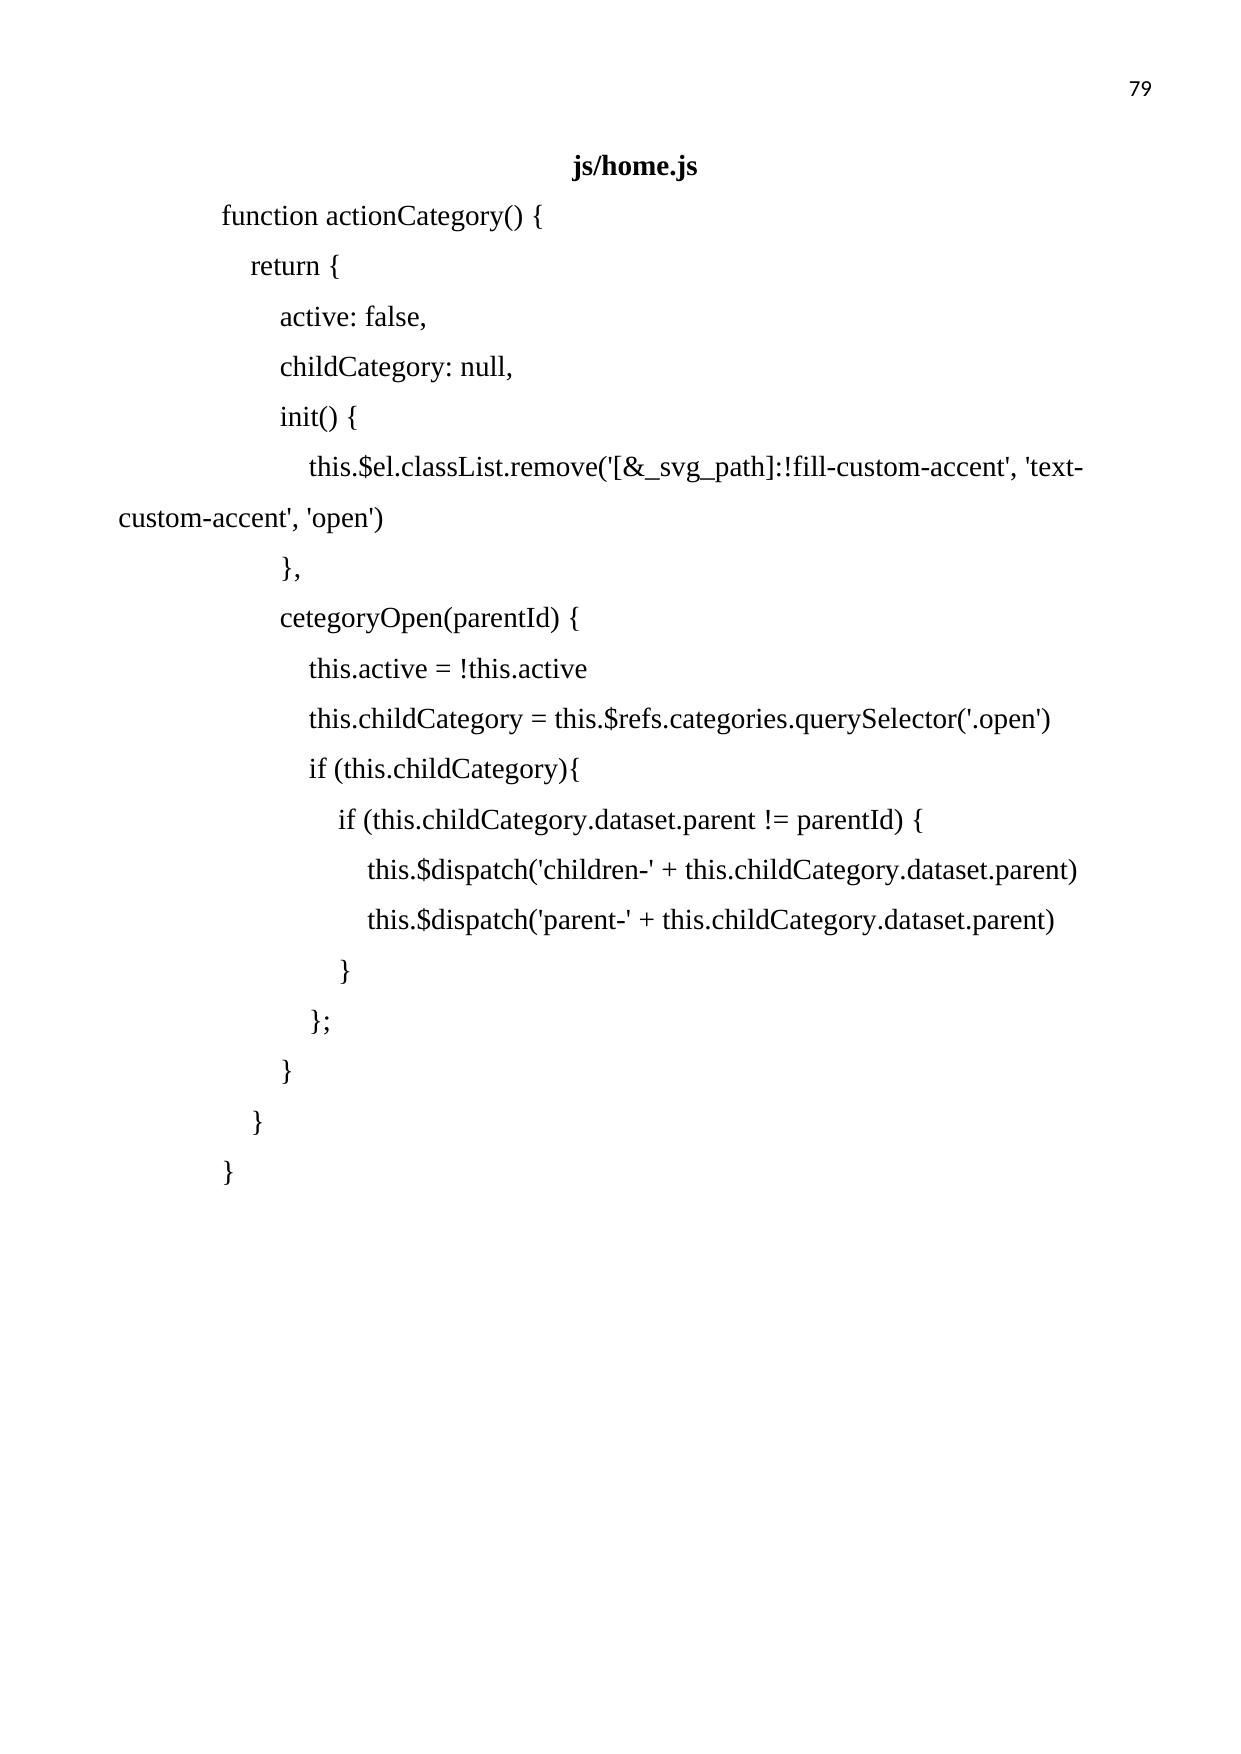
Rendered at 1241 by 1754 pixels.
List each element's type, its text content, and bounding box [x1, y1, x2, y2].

text if (this.childCategory){ [118, 751, 1152, 785]
text childCategory: null, [118, 349, 1152, 382]
text return { [118, 248, 1152, 282]
text } [118, 1104, 1152, 1137]
text active: false, [118, 299, 1152, 332]
text this.$dispatch('children-' + this.childCategory.dataset.parent) [118, 852, 1152, 886]
text }, [118, 550, 1152, 584]
text init() { [118, 399, 1152, 433]
text cetegoryOpen(parentId) { [118, 601, 1152, 634]
text js/home.js [118, 148, 1152, 181]
text this.$el.classList.remove('[&_svg_path]:!fill-custom-accent', 'text-custom-accent', 'open') [118, 449, 1152, 533]
text function actionCategory() { [118, 198, 1152, 232]
text this.$dispatch('parent-' + this.childCategory.dataset.parent) [118, 902, 1152, 936]
text } [118, 1154, 1152, 1187]
text }; [118, 1003, 1152, 1037]
text if (this.childCategory.dataset.parent != parentId) { [118, 802, 1152, 835]
text this.childCategory = this.$refs.categories.querySelector('.open') [118, 701, 1152, 735]
text } [118, 953, 1152, 986]
text } [118, 1053, 1152, 1087]
text this.active = !this.active [118, 651, 1152, 684]
